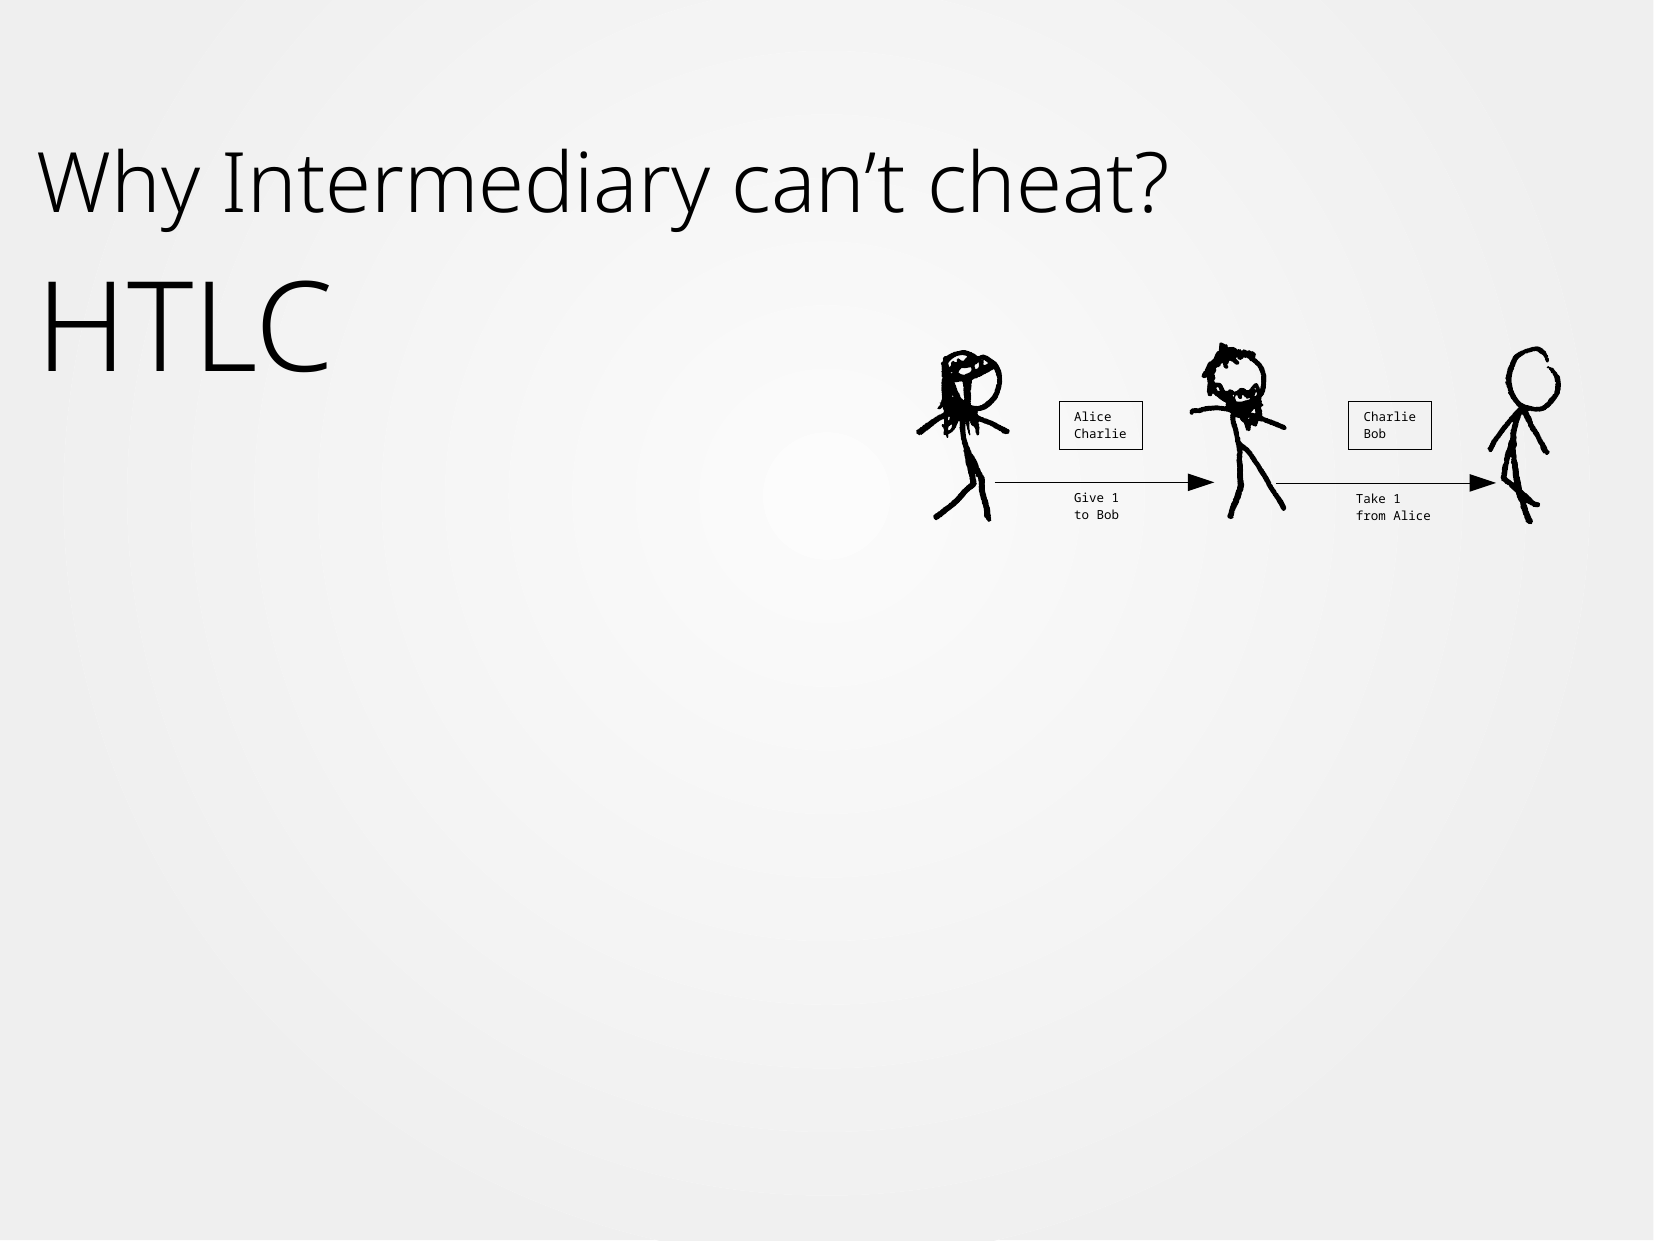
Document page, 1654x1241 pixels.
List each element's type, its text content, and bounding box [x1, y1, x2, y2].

text_box Alice Charlie [1059, 401, 1143, 446]
title Why Intermediary can’t cheat? HTLC [36, 124, 1595, 396]
picture [915, 396, 1011, 522]
text_box Give 1 to Bob [1059, 483, 1137, 527]
text_box Charlie Bob [1348, 401, 1432, 446]
picture [1188, 341, 1288, 520]
text_box Take 1 from Alice [1341, 484, 1460, 532]
picture [1485, 396, 1563, 526]
